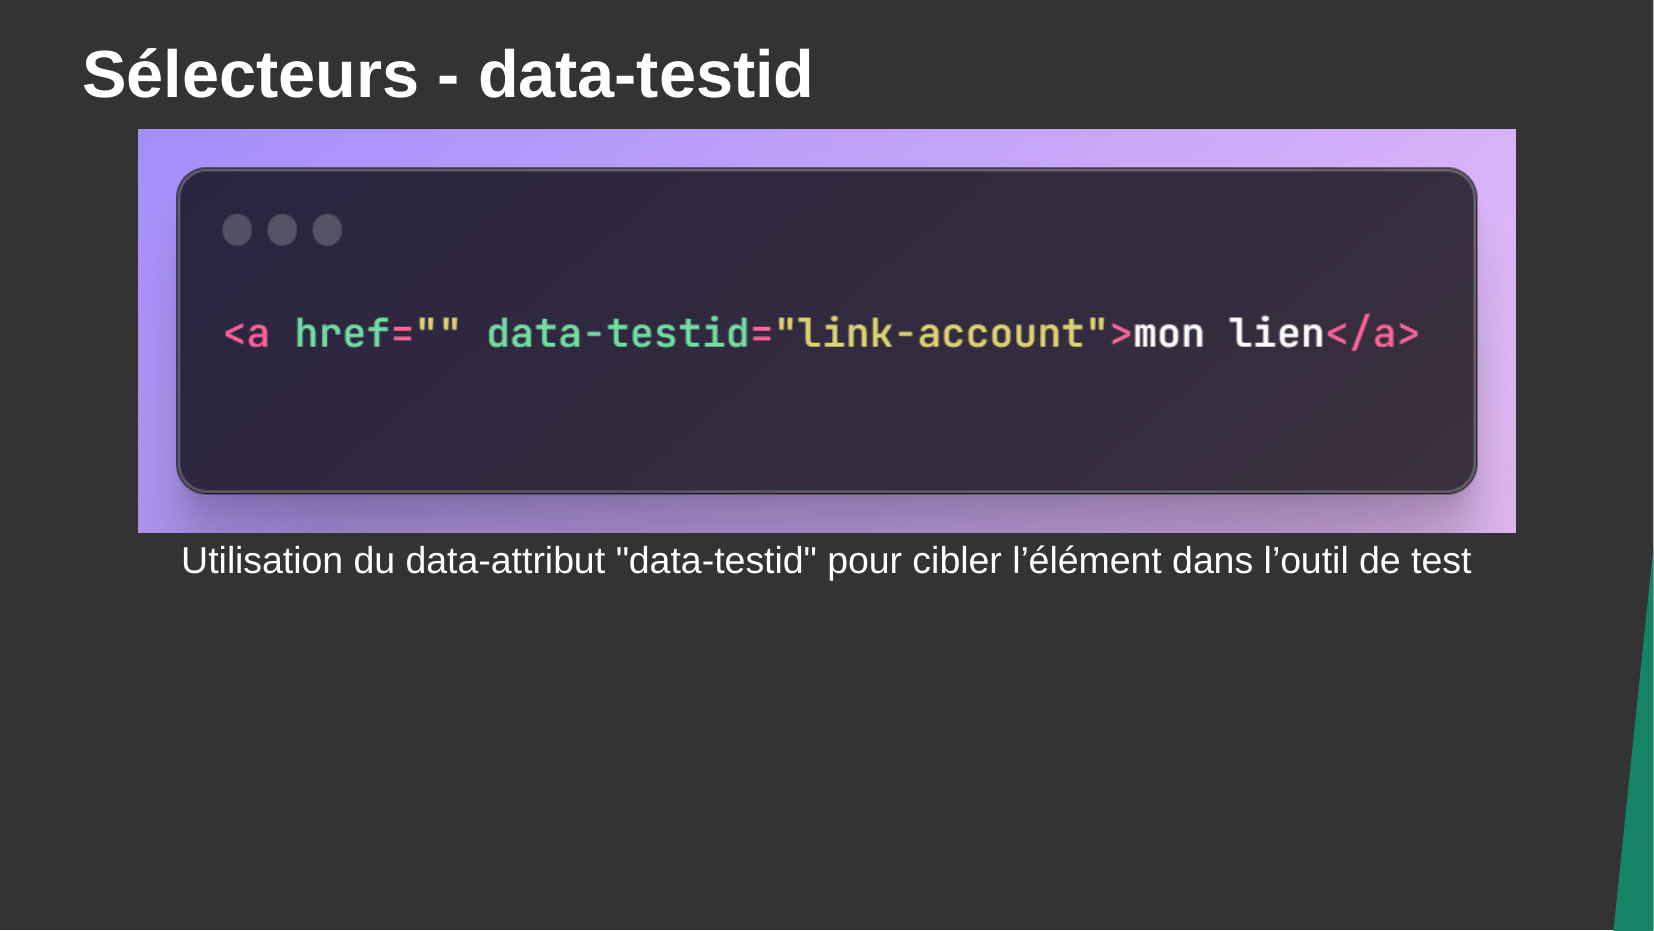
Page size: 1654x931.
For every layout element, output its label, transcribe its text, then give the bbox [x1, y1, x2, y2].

text_box Utilisation du data-attribut "data-testid" pour cibler l’élément dans l’outil de test [141, 533, 1512, 591]
title Sélecteurs - data-testid [82, 37, 886, 119]
picture [138, 129, 1516, 533]
text_box [1613, 541, 1654, 931]
